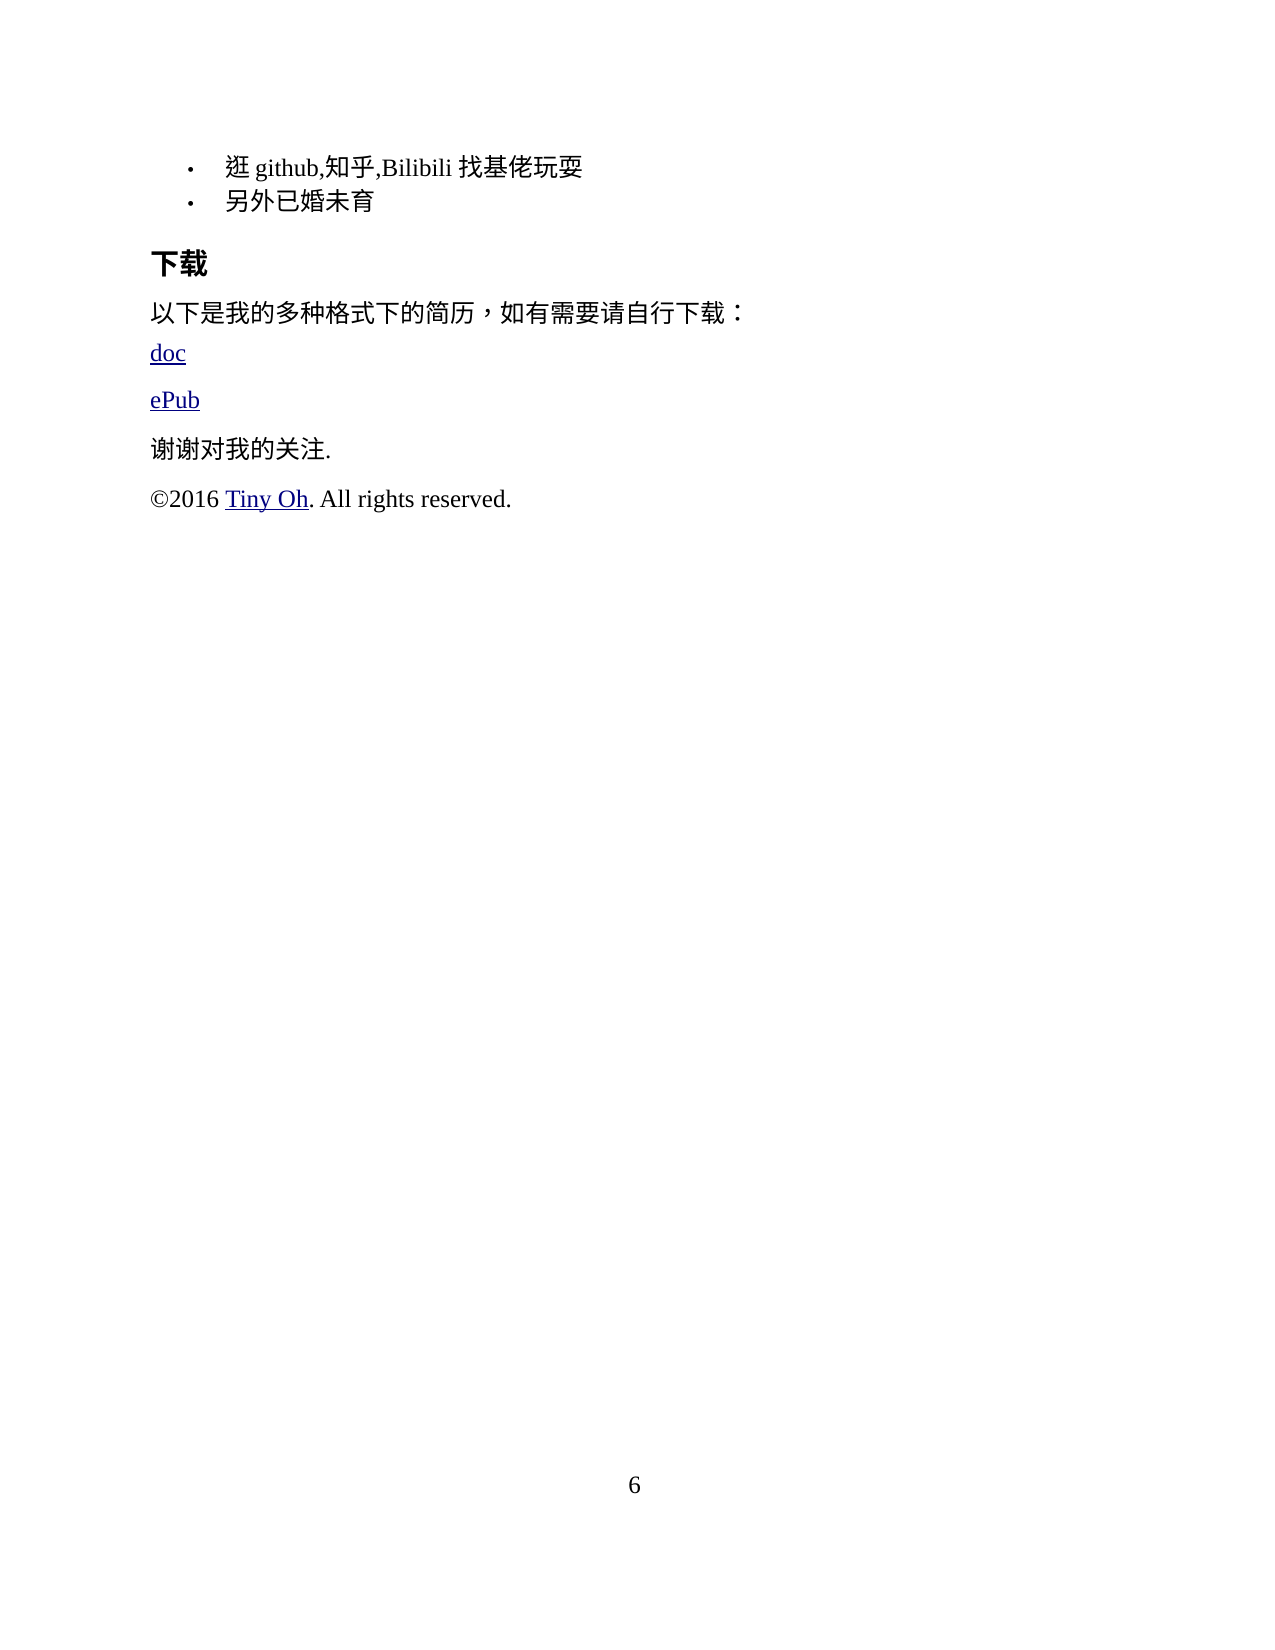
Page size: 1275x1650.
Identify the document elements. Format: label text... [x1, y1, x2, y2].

text doc [150, 338, 1125, 367]
subtitle 下载 [150, 243, 1125, 283]
text ©2016 Tiny Oh. All rights reserved. [150, 484, 1125, 512]
text ePub [150, 385, 1125, 414]
list 逛github,知乎,Bilibili 找基佬玩耍 [187, 150, 1125, 184]
text 以下是我的多种格式下的简历，如有需要请自行下载： [150, 295, 1125, 329]
list 另外已婚未育 [187, 184, 1125, 218]
text 谢谢对我的关注. [150, 432, 1125, 466]
